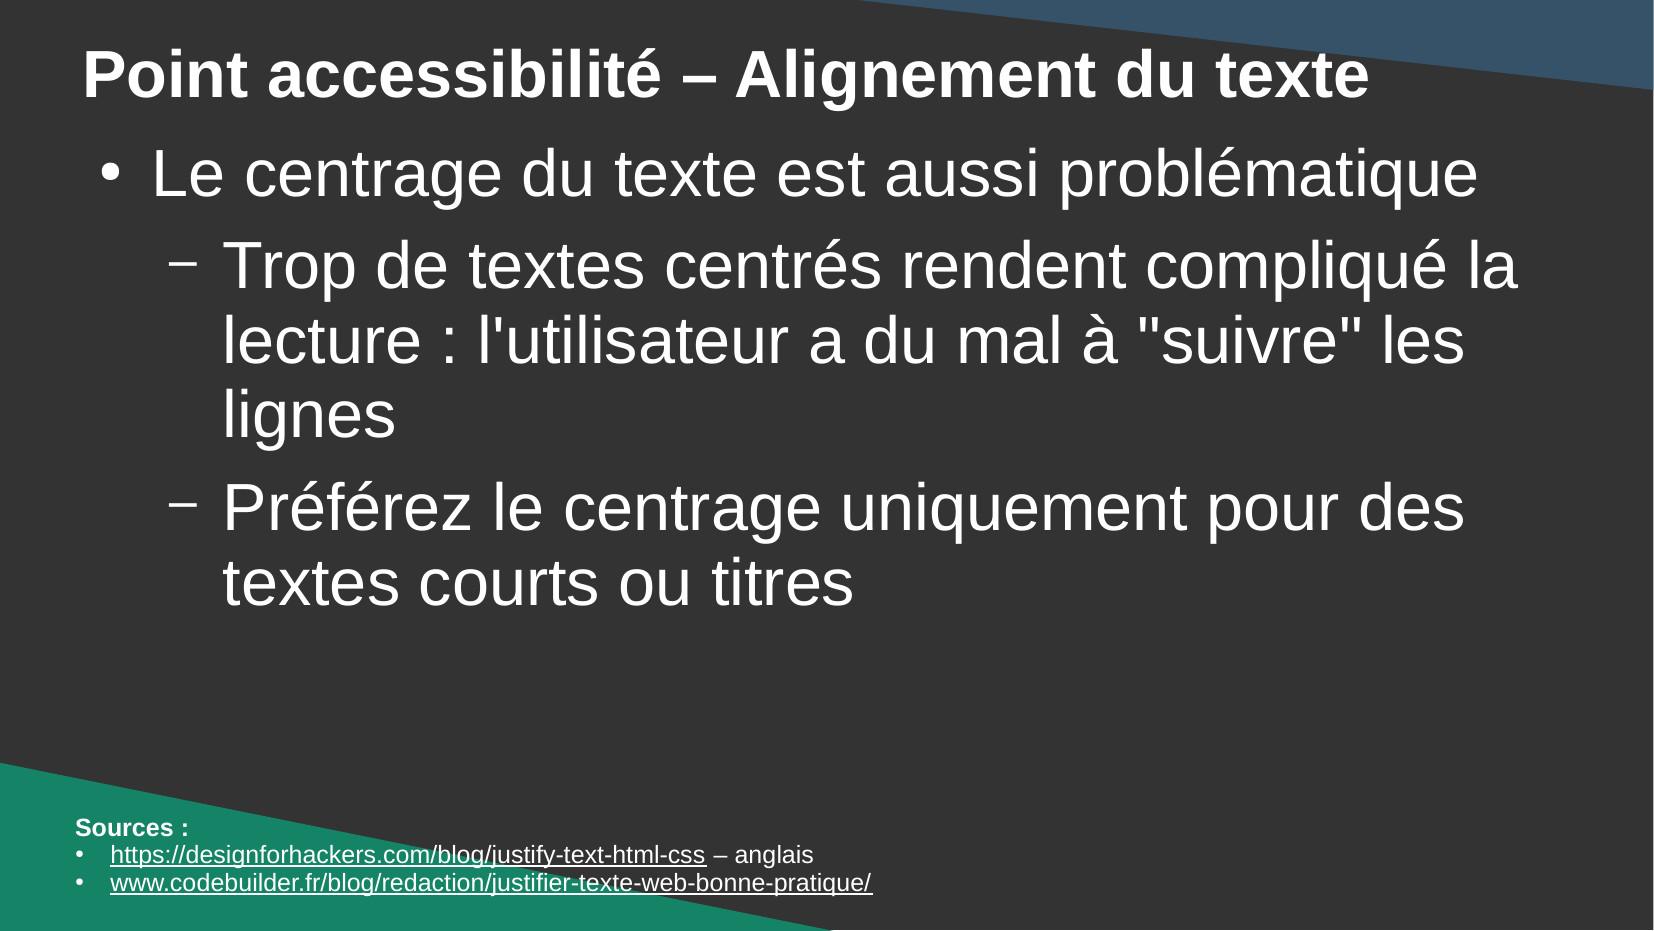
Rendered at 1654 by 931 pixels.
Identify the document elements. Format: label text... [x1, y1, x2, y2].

list Le centrage du texte est aussi problématique Trop de textes centrés rendent compliqué la lecture : l'utilisateur a du mal à "suivre" les lignes Préférez le centrage uniquement pour des textes courts ou titres [80, 135, 1605, 626]
text_box [0, 762, 210, 931]
text_box Sources : https://designforhackers.com/blog/justify-text-html-css – anglais www.codebuilder.fr/blog/redaction/justifier-texte-web-bonne-pratique/ [60, 805, 1546, 931]
title Point accessibilité – Alignement du texte [82, 37, 1571, 122]
text_box [857, 0, 1654, 90]
